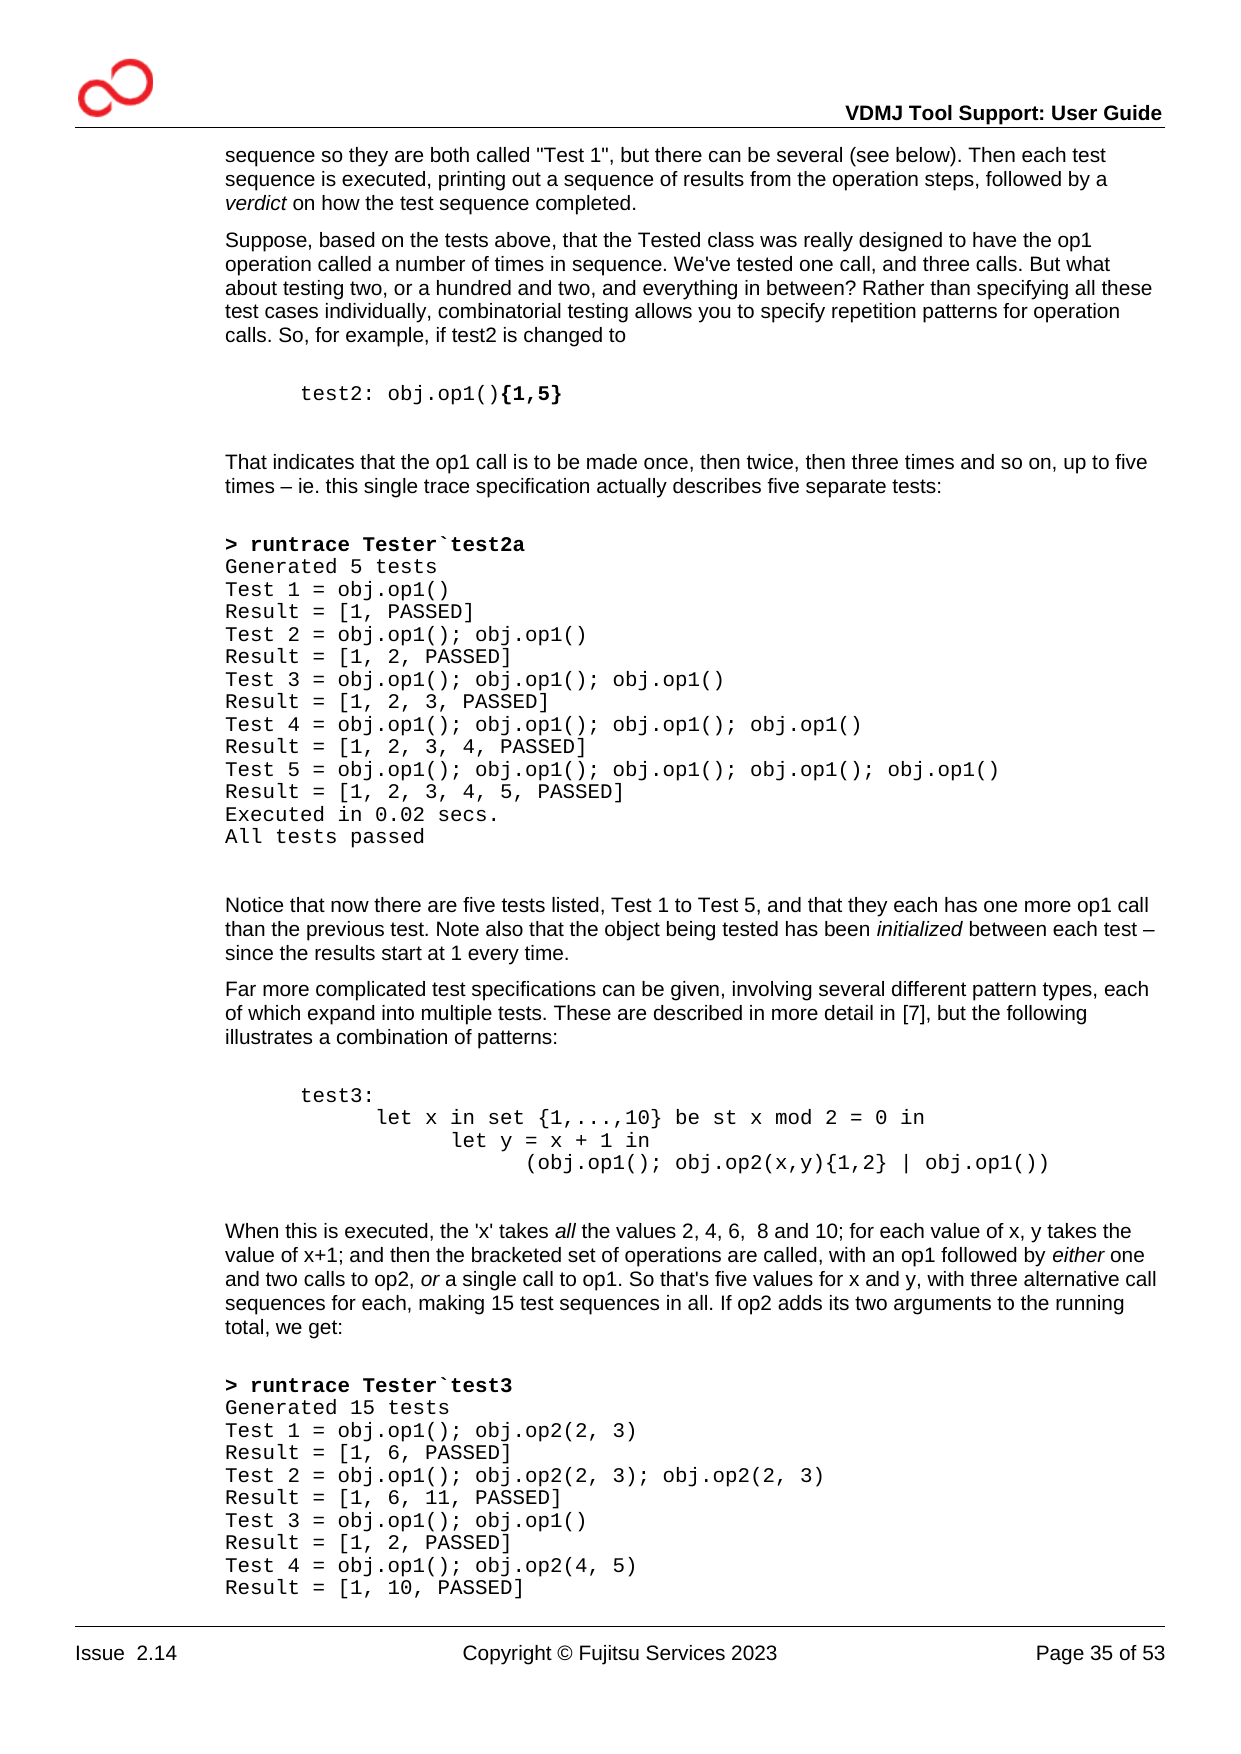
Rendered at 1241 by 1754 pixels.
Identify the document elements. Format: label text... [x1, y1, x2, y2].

text test3: [225, 1084, 1165, 1107]
text > runtrace Tester`test3 [225, 1374, 1165, 1397]
picture [78, 52, 153, 127]
text Generated 5 tests [225, 556, 1165, 578]
text Generated 15 tests [225, 1397, 1165, 1419]
text Executed in 0.02 secs. [225, 803, 1165, 826]
text Result = [1, 2, 3, 4, PASSED] [225, 736, 1165, 758]
text let x in set {1,...,10} be st x mod 2 = 0 in [225, 1107, 1165, 1129]
text Far more complicated test specifications can be given, involving several different pattern types, each of which expand into multiple tests. These are described in more detail in [7], but the following illustrates a combination of patterns: [225, 977, 1165, 1049]
text Test 2 = obj.op1(); obj.op2(2, 3); obj.op2(2, 3) [225, 1464, 1165, 1487]
text Test 3 = obj.op1(); obj.op1(); obj.op1() [225, 668, 1165, 691]
text sequence so they are both called "Test 1", but there can be several (see below). Then each test sequence is executed, printing out a sequence of results from the operation steps, followed by a verdict on how the test sequence completed. [225, 143, 1165, 215]
text Notice that now there are five tests listed, Test 1 to Test 5, and that they each has one more op1 call than the previous test. Note also that the object being tested has been initialized between each test – since the results start at 1 every time. [225, 893, 1165, 965]
text Result = [1, 2, 3, PASSED] [225, 691, 1165, 713]
text Test 1 = obj.op1(); obj.op2(2, 3) [225, 1419, 1165, 1442]
text Result = [1, 2, PASSED] [225, 646, 1165, 668]
text That indicates that the op1 call is to be made once, then twice, then three times and so on, up to five times – ie. this single trace specification actually describes five separate tests: [225, 450, 1165, 498]
text Test 4 = obj.op1(); obj.op1(); obj.op1(); obj.op1() [225, 713, 1165, 736]
text > runtrace Tester`test2a [225, 533, 1165, 556]
text Result = [1, 2, PASSED] [225, 1532, 1165, 1554]
text Test 5 = obj.op1(); obj.op1(); obj.op1(); obj.op1(); obj.op1() [225, 758, 1165, 781]
text Test 1 = obj.op1() [225, 578, 1165, 601]
text Test 3 = obj.op1(); obj.op1() [225, 1509, 1165, 1532]
text let y = x + 1 in [225, 1129, 1165, 1152]
text (obj.op1(); obj.op2(x,y){1,2} | obj.op1()) [225, 1152, 1165, 1174]
text Result = [1, 6, 11, PASSED] [225, 1487, 1165, 1509]
text Suppose, based on the tests above, that the Tested class was really designed to have the op1 operation called a number of times in sequence. We've tested one call, and three calls. But what about testing two, or a hundred and two, and everything in between? Rather than specifying all these test cases individually, combinatorial testing allows you to specify repetition patterns for operation calls. So, for example, if test2 is changed to [225, 228, 1165, 348]
text Result = [1, 10, PASSED] [225, 1577, 1165, 1599]
text When this is executed, the 'x' takes all the values 2, 4, 6, 8 and 10; for each value of x, y takes the value of x+1; and then the bracketed set of operations are called, with an op1 followed by either one and two calls to op2, or a single call to op1. So that's five values for x and y, with three alternative call sequences for each, making 15 test sequences in all. If op2 adds its two arguments to the running total, we get: [225, 1219, 1165, 1339]
text Test 2 = obj.op1(); obj.op1() [225, 623, 1165, 646]
text Result = [1, 6, PASSED] [225, 1442, 1165, 1464]
text All tests passed [225, 826, 1165, 848]
text Test 4 = obj.op1(); obj.op2(4, 5) [225, 1554, 1165, 1577]
text test2: obj.op1(){1,5} [225, 383, 1165, 405]
text Result = [1, PASSED] [225, 601, 1165, 623]
text Result = [1, 2, 3, 4, 5, PASSED] [225, 781, 1165, 803]
